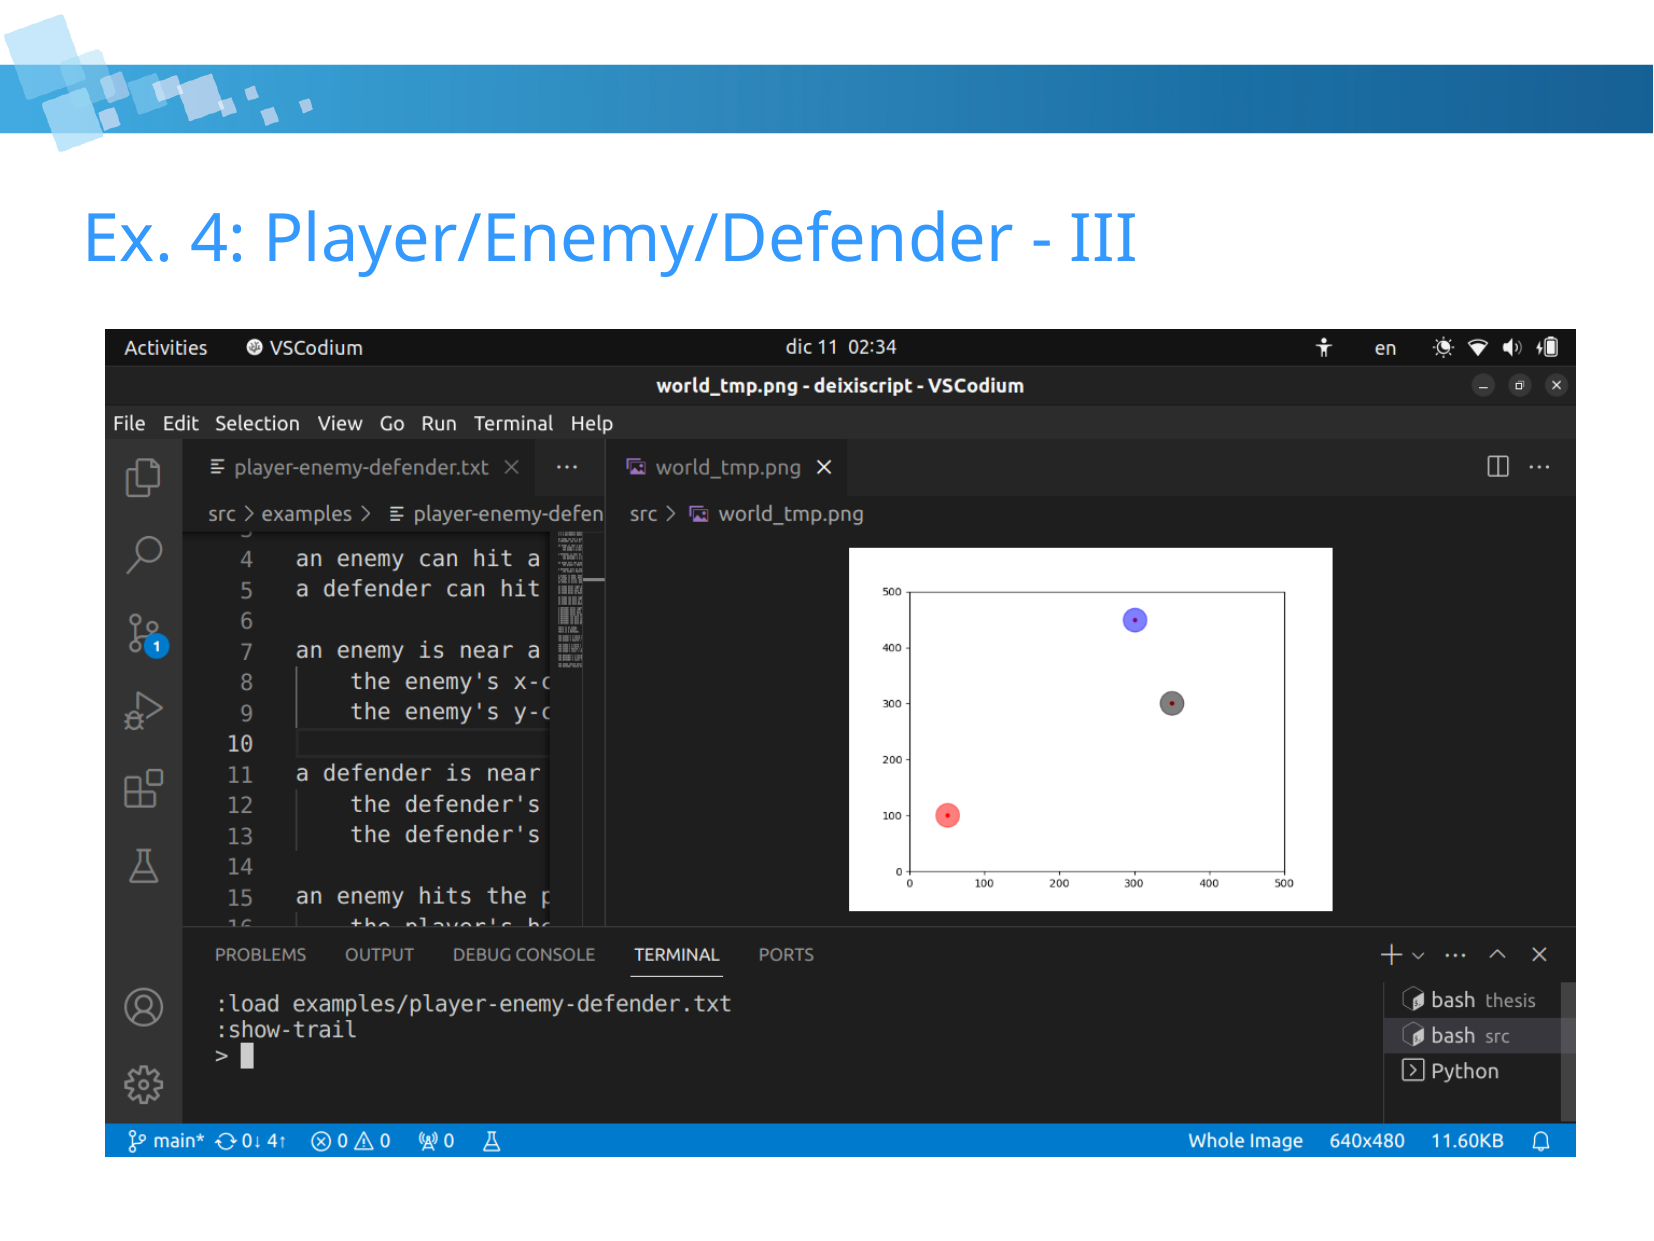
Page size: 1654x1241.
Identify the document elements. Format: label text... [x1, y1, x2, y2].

picture [0, 0, 1653, 1238]
title Ex. 4: Player/Enemy/Defender - III [82, 132, 1571, 340]
